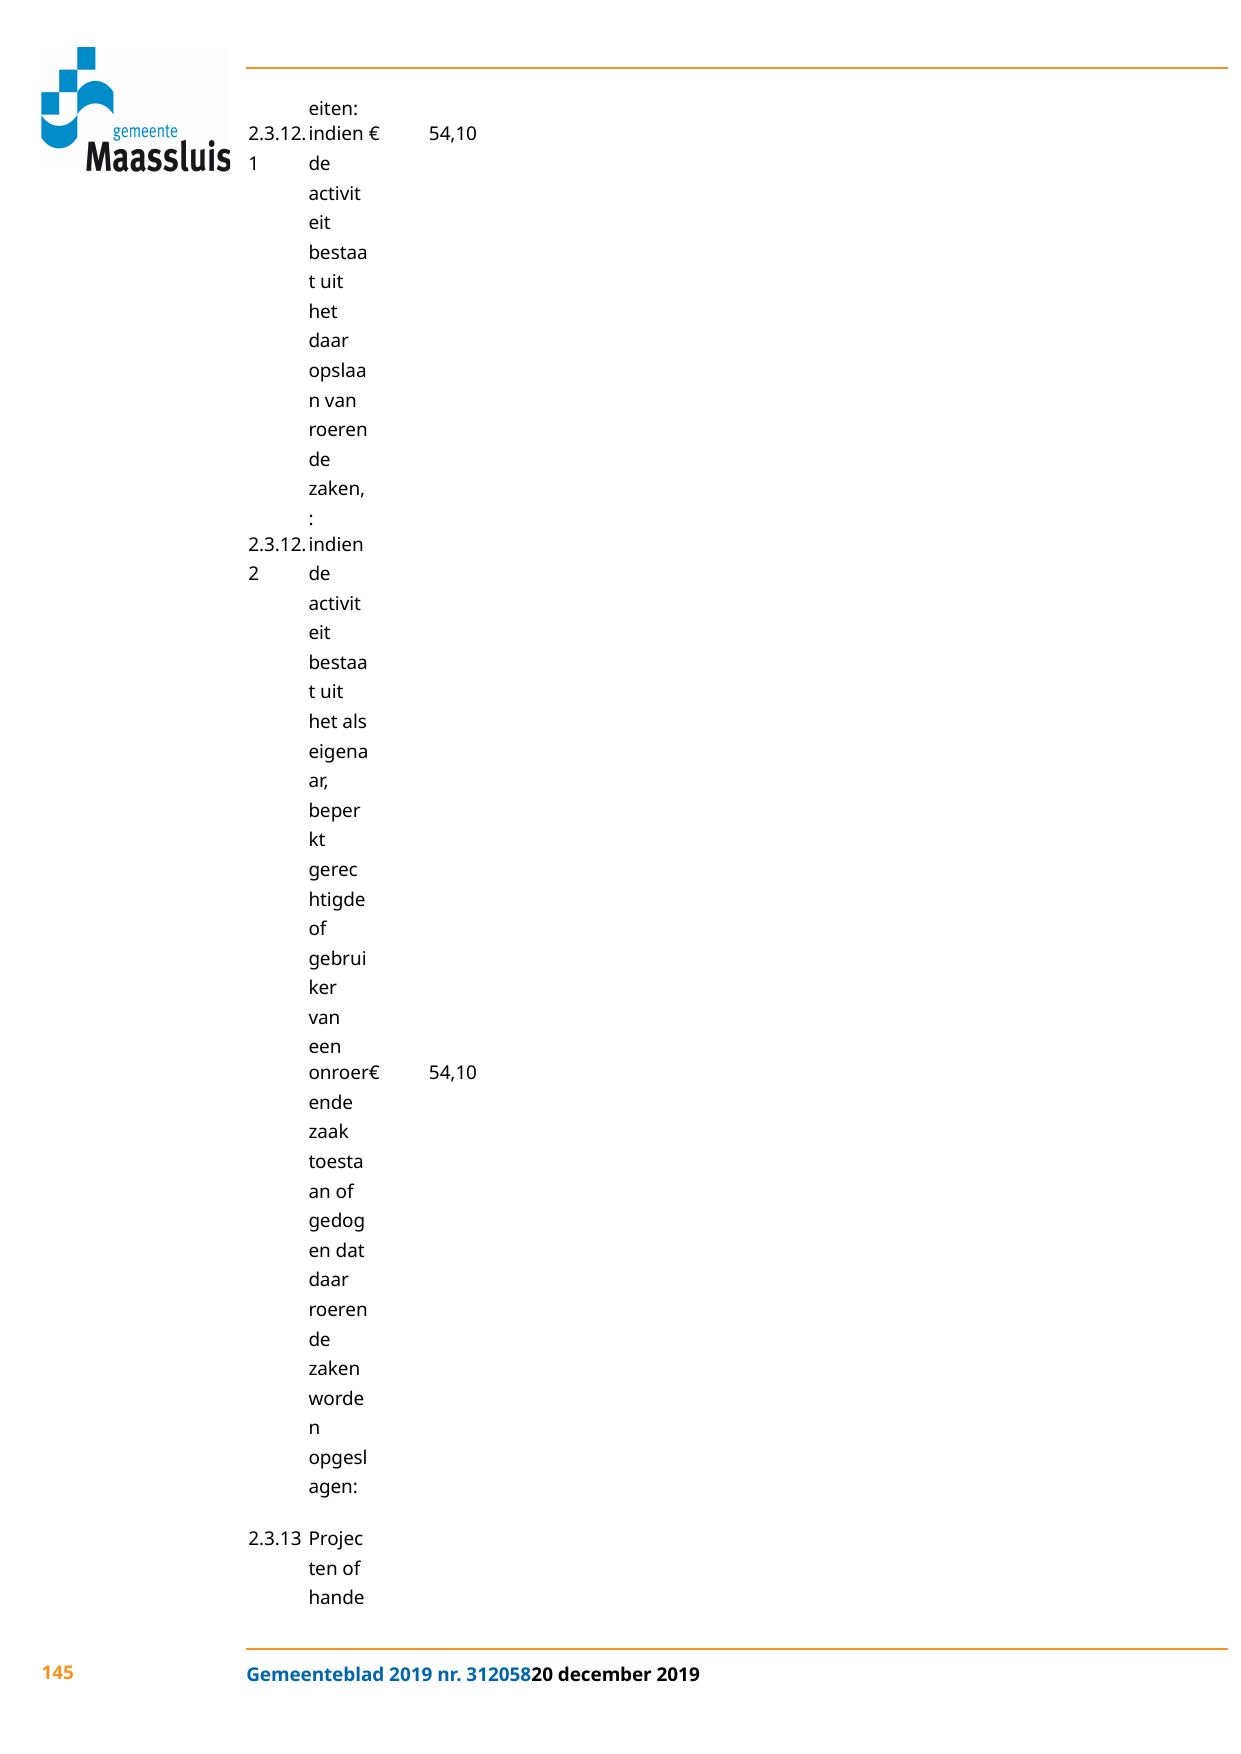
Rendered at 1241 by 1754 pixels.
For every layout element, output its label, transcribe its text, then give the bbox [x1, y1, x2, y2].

table_cell [489, 1525, 549, 1610]
table_cell onroerende zaak toestaan of gedogen dat daar roerende zaken worden opgeslagen: [308, 1060, 368, 1499]
table_cell indien de activiteit bestaat uit het daar opslaan van roerende zaken,: [308, 121, 368, 531]
table_cell [489, 531, 549, 1059]
table_cell [429, 1499, 489, 1525]
table_cell [429, 531, 489, 1059]
table_cell [369, 95, 429, 121]
table_cell [489, 1060, 549, 1499]
table_cell [369, 531, 429, 1059]
table_cell [248, 1499, 308, 1525]
table_cell Projecten of hande [308, 1525, 368, 1610]
table_cell [248, 95, 308, 121]
table_cell 2.3.13 [248, 1525, 308, 1610]
table_cell [489, 1499, 549, 1525]
table_cell 2.3.12.1 [248, 121, 308, 531]
table_cell 2.3.12.2 [248, 531, 308, 1059]
table_cell € [369, 121, 429, 531]
table_cell [369, 1525, 429, 1610]
table_cell [429, 95, 489, 121]
table_cell [489, 95, 549, 121]
table_cell [308, 1499, 368, 1525]
table_cell [429, 1525, 489, 1610]
table_cell [369, 1499, 429, 1525]
picture [41, 47, 231, 172]
table_cell 54,10 [429, 1060, 489, 1499]
table_cell [489, 121, 549, 531]
table_cell 54,10 [429, 121, 489, 531]
picture [41, 47, 77, 92]
table_cell [248, 1060, 308, 1499]
table_cell eiten: [308, 95, 368, 121]
table_cell indien de activiteit bestaat uit het als eigenaar, beperkt gerechtigde of gebruiker van een [308, 531, 368, 1059]
table_cell € [369, 1060, 429, 1499]
